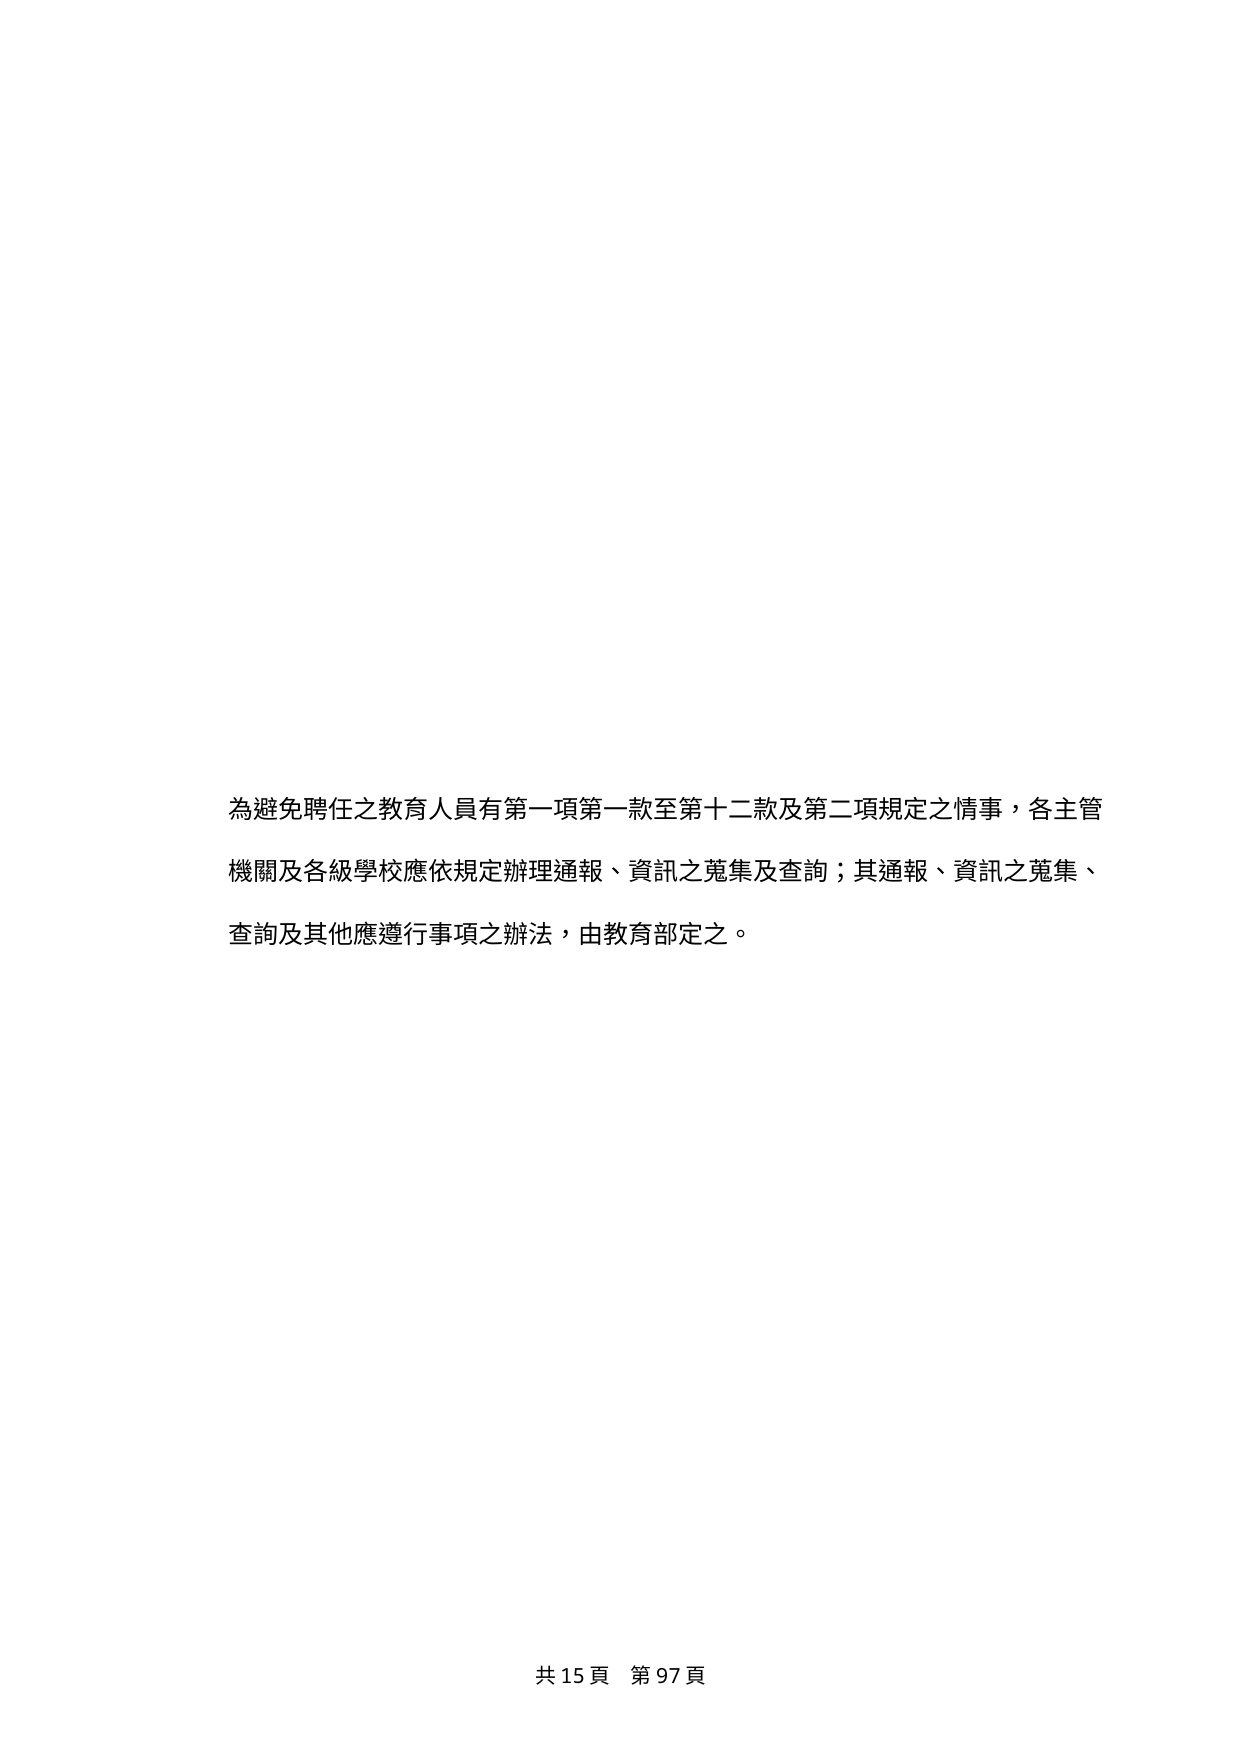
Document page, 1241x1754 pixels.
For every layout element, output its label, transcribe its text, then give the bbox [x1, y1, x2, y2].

text 為避免聘任之教育人員有第一項第一款至第十二款及第二項規定之情事，各主管機關及各級學校應依規定辦理通報、資訊之蒐集及查詢；其通報、資訊之蒐集、查詢及其他應遵行事項之辦法，由教育部定之。 [229, 766, 1122, 953]
